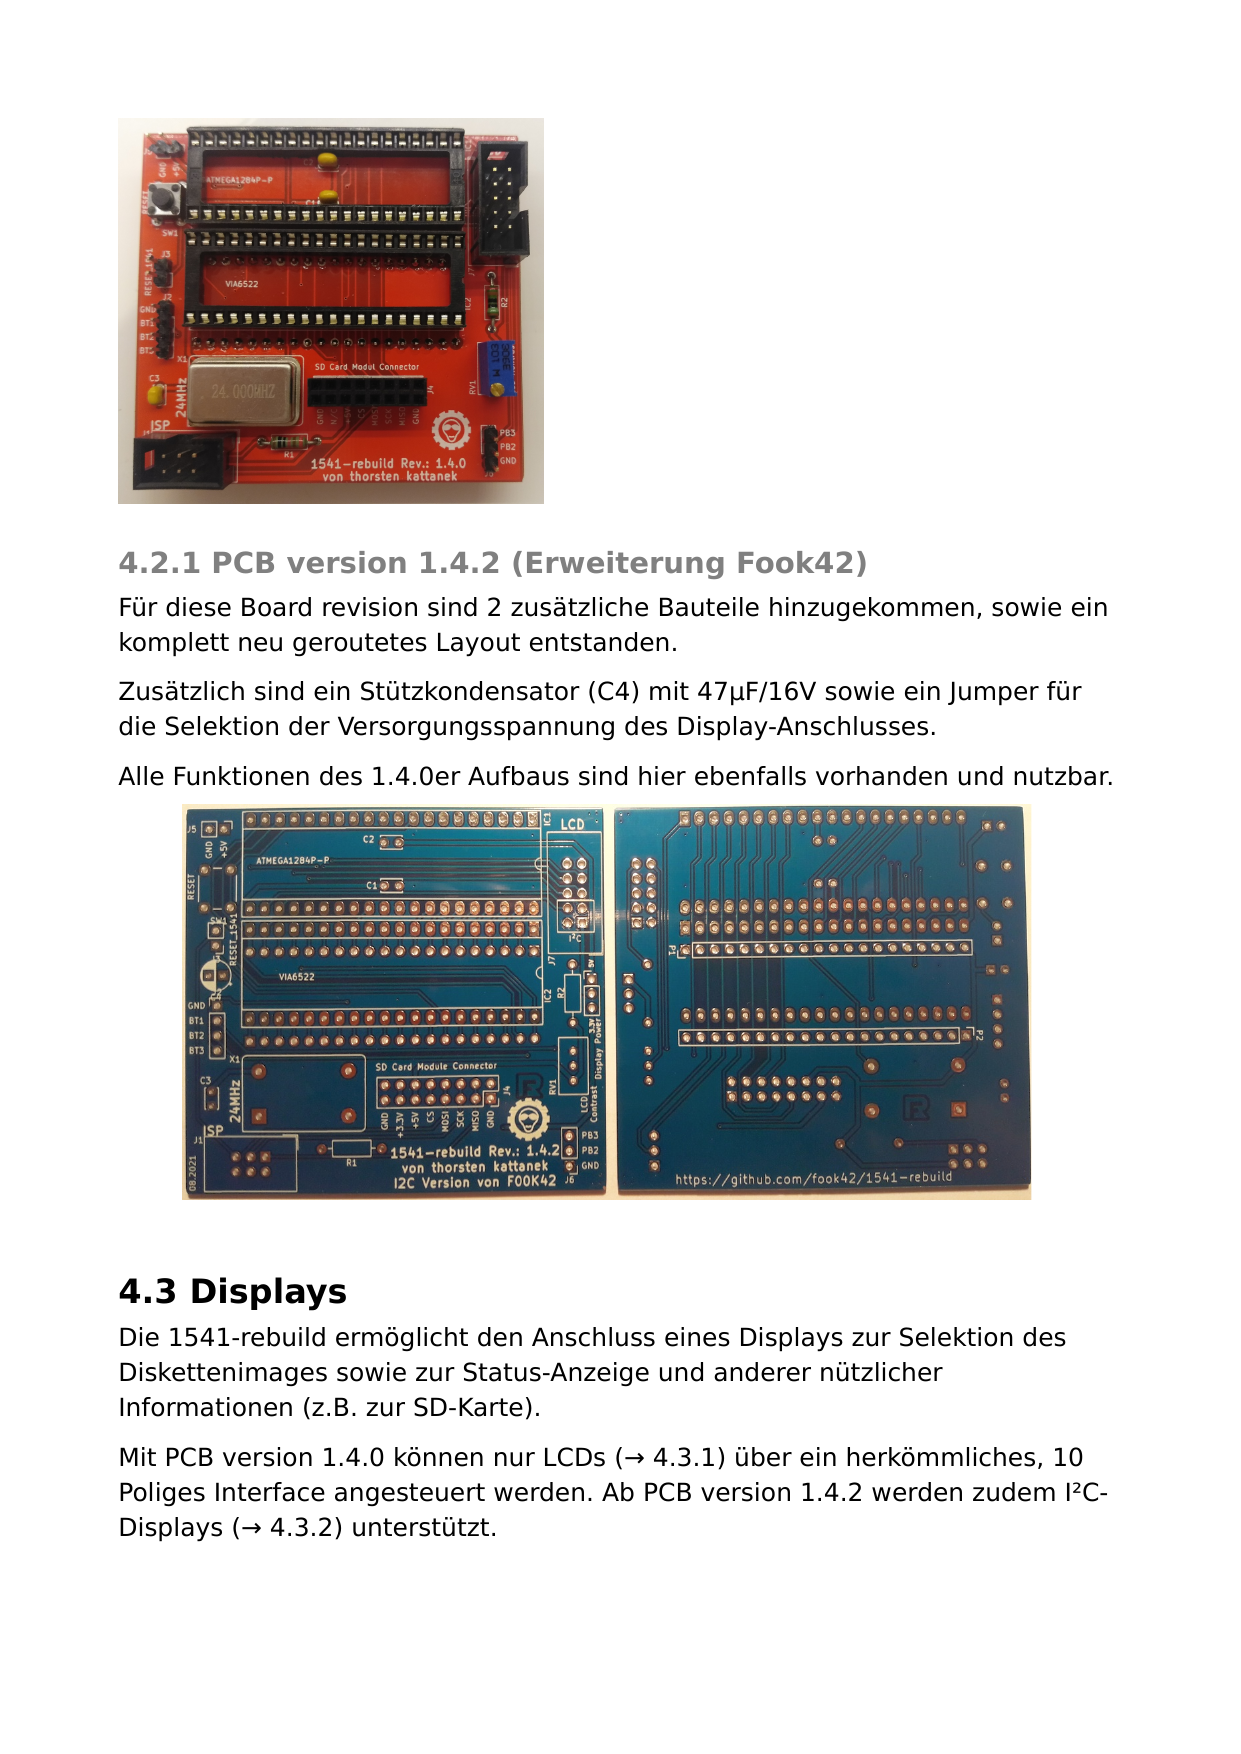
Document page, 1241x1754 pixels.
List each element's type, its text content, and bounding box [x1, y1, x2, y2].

subtitle 4.2.1 PCB version 1.4.2 (Erweiterung Fook42) [118, 546, 1122, 580]
text Die 1541-rebuild ermöglicht den Anschluss eines Displays zur Selektion des Diskettenimages sowie zur Status-Anzeige und anderer nützlicher Informationen (z.B. zur SD-Karte). [118, 1323, 1122, 1423]
text Zusätzlich sind ein Stützkondensator (C4) mit 47µF/16V sowie ein Jumper für die Selektion der Versorgungsspannung des Display-Anschlusses. [118, 677, 1122, 742]
picture [182, 804, 1032, 1200]
subtitle 4.3 Displays [118, 1272, 1122, 1311]
picture [118, 118, 544, 504]
text Alle Funktionen des 1.4.0er Aufbaus sind hier ebenfalls vorhanden und nutzbar. [118, 762, 1122, 791]
text Mit PCB version 1.4.0 können nur LCDs (→ 4.3.1) über ein herkömmliches, 10 Poliges Interface angesteuert werden. Ab PCB version 1.4.2 werden zudem I²C-Displays (→ 4.3.2) unterstützt. [118, 1443, 1122, 1542]
text Für diese Board revision sind 2 zusätzliche Bauteile hinzugekommen, sowie ein komplett neu geroutetes Layout entstanden. [118, 593, 1122, 657]
